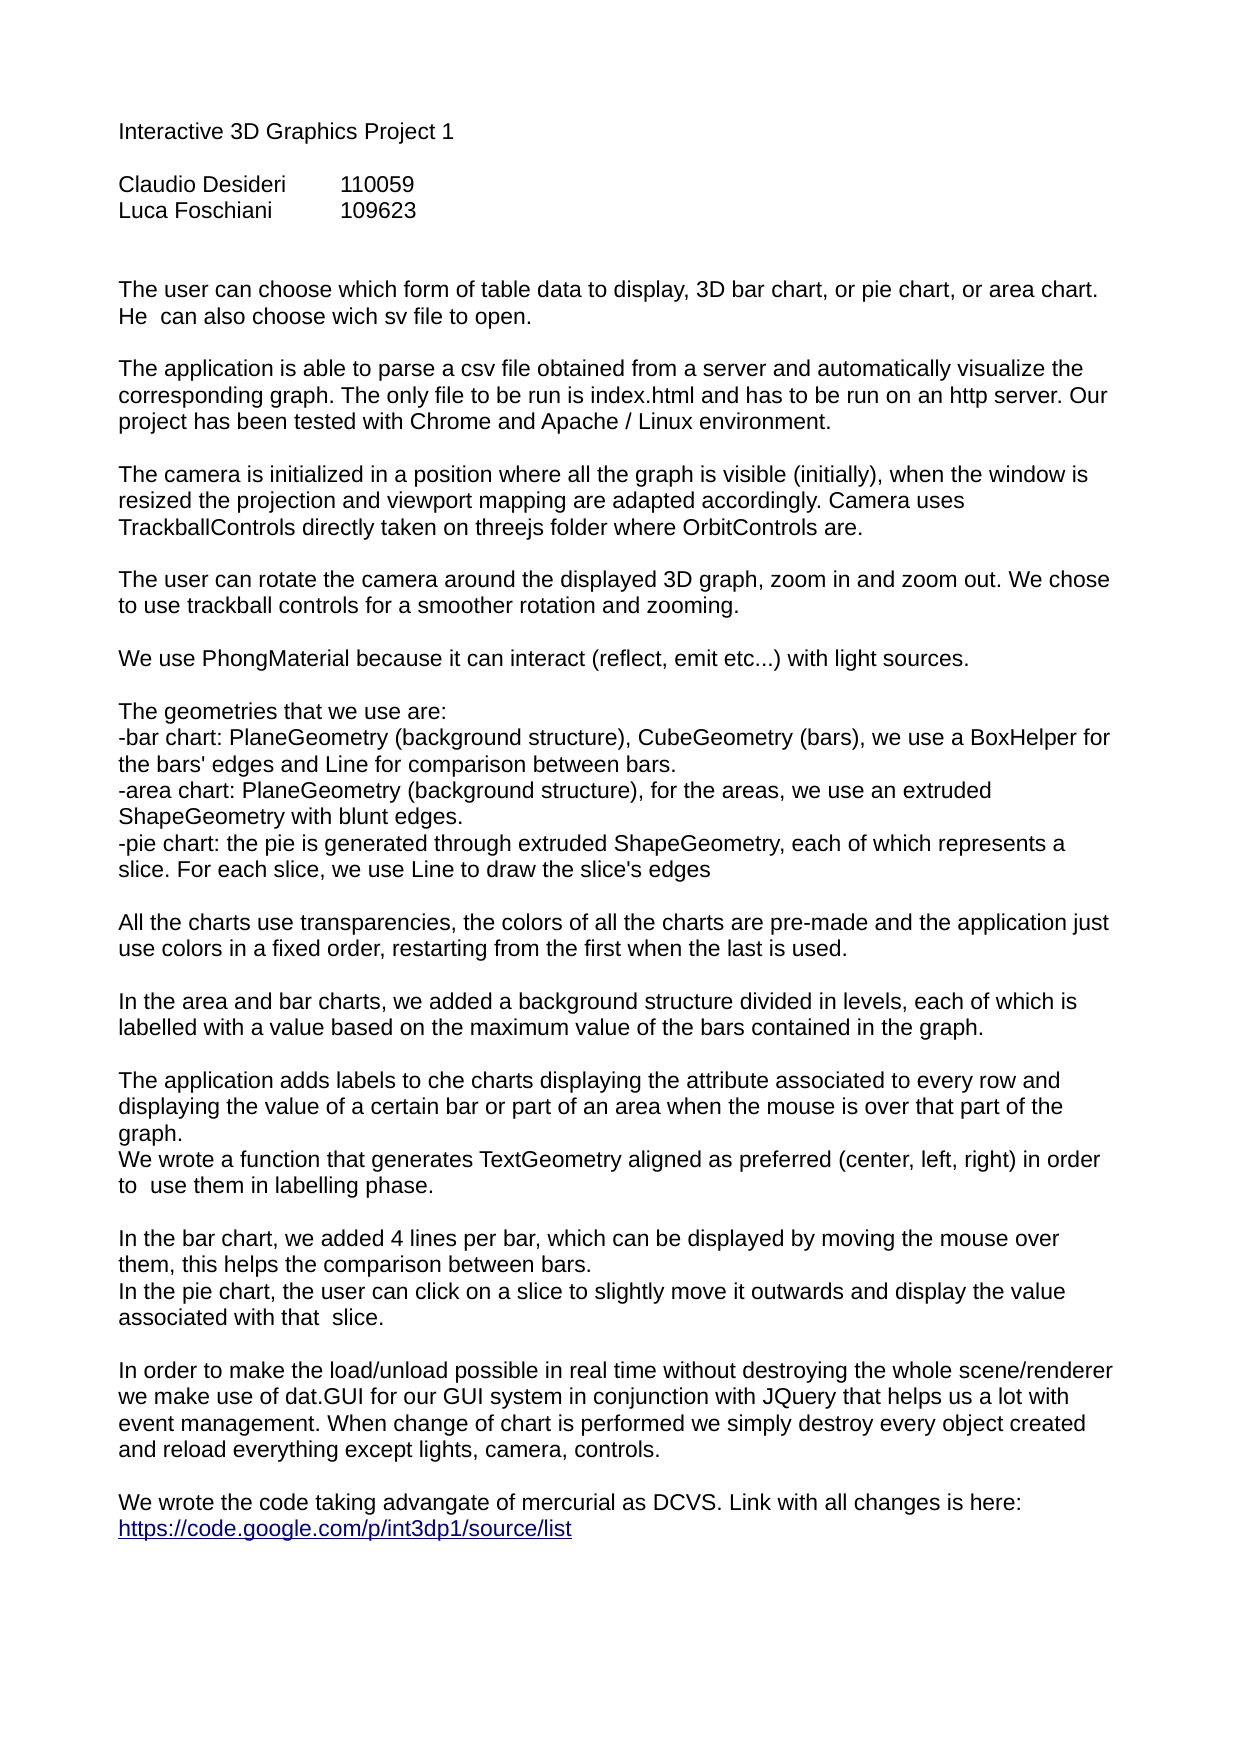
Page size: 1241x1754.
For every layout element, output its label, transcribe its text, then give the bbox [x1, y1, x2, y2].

text In order to make the load/unload possible in real time without destroying the whole scene/renderer we make use of dat.GUI for our GUI system in conjunction with JQuery that helps us a lot with event management. When change of chart is performed we simply destroy every object created and reload everything except lights, camera, controls. [118, 1357, 1122, 1462]
text Claudio Desideri 110059 [118, 171, 1122, 197]
text In the area and bar charts, we added a background structure divided in levels, each of which is labelled with a value based on the maximum value of the bars contained in the graph. [118, 988, 1122, 1041]
text The application adds labels to che charts displaying the attribute associated to every row and displaying the value of a certain bar or part of an area when the mouse is over that part of the graph. [118, 1067, 1122, 1146]
text All the charts use transparencies, the colors of all the charts are pre-made and the application just use colors in a fixed order, restarting from the first when the last is used. [118, 909, 1122, 961]
text The application is able to parse a csv file obtained from a server and automatically visualize the corresponding graph. The only file to be run is index.html and has to be run on an http server. Our project has been tested with Chrome and Apache / Linux environment. [118, 355, 1122, 434]
text In the pie chart, the user can click on a slice to slightly move it outwards and display the value associated with that slice. [118, 1278, 1122, 1330]
text -pie chart: the pie is generated through extruded ShapeGeometry, each of which represents a slice. For each slice, we use Line to draw the slice's edges [118, 830, 1122, 882]
text The user can rotate the camera around the displayed 3D graph, zoom in and zoom out. We chose to use trackball controls for a smoother rotation and zooming. [118, 566, 1122, 619]
text In the bar chart, we added 4 lines per bar, which can be displayed by moving the mouse over them, this helps the comparison between bars. [118, 1225, 1122, 1278]
text The user can choose which form of table data to display, 3D bar chart, or pie chart, or area chart. He can also choose wich sv file to open. [118, 276, 1122, 329]
text -bar chart: PlaneGeometry (background structure), CubeGeometry (bars), we use a BoxHelper for the bars' edges and Line for comparison between bars. [118, 724, 1122, 777]
text The geometries that we use are: [118, 698, 1122, 724]
text We wrote the code taking advangate of mercurial as DCVS. Link with all changes is here: https://code.google.com/p/int3dp1/source/list [118, 1488, 1122, 1541]
text We use PhongMaterial because it can interact (reflect, emit etc...) with light sources. [118, 645, 1122, 672]
text -area chart: PlaneGeometry (background structure), for the areas, we use an extruded ShapeGeometry with blunt edges. [118, 777, 1122, 830]
text We wrote a function that generates TextGeometry aligned as preferred (center, left, right) in order to use them in labelling phase. [118, 1146, 1122, 1199]
text The camera is initialized in a position where all the graph is visible (initially), when the window is resized the projection and viewport mapping are adapted accordingly. Camera uses TrackballControls directly taken on threejs folder where OrbitControls are. [118, 461, 1122, 540]
text Interactive 3D Graphics Project 1 [118, 118, 1122, 144]
text Luca Foschiani 109623 [118, 197, 1122, 223]
